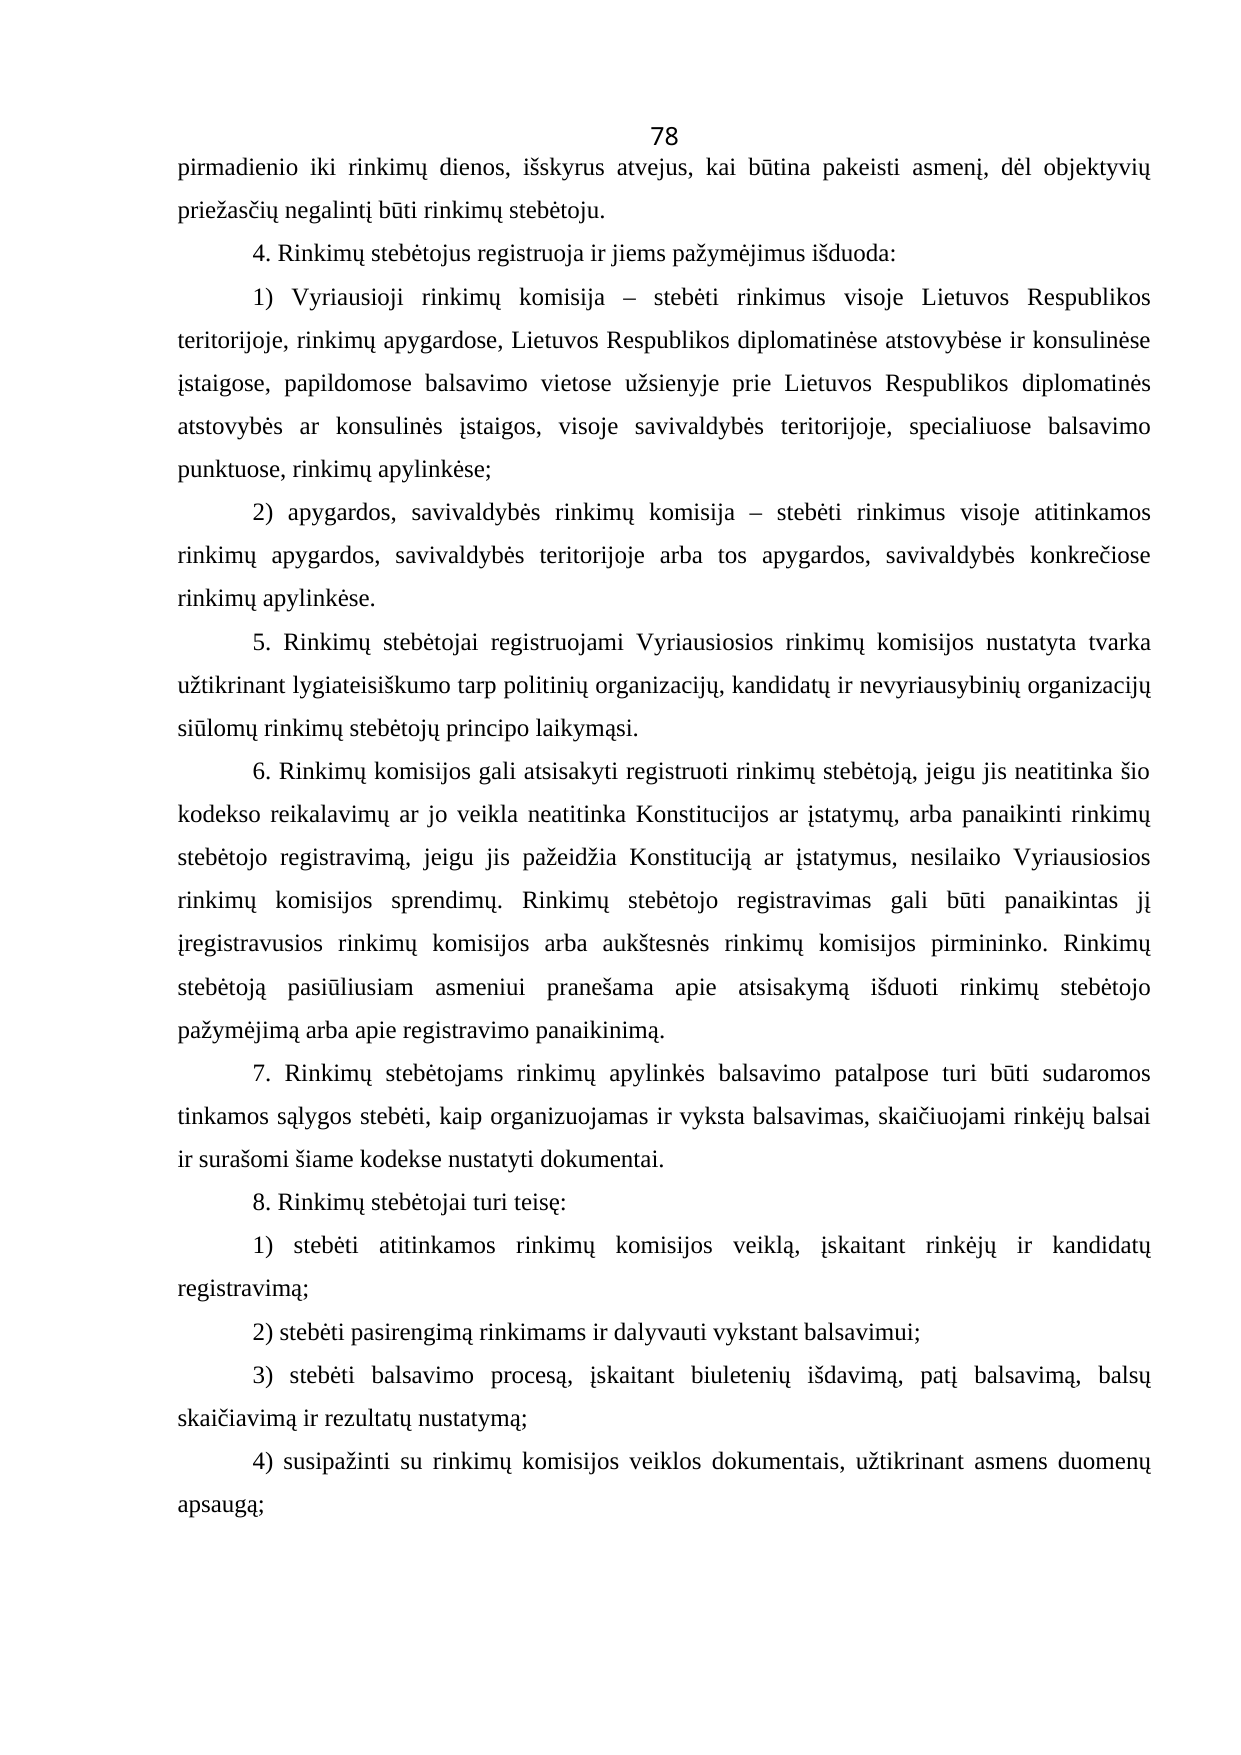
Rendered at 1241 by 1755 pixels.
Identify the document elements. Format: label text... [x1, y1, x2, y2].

text 7. Rinkimų stebėtojams rinkimų apylinkės balsavimo patalpose turi būti sudaromos tinkamos sąlygos stebėti, kaip organizuojamas ir vyksta balsavimas, skaičiuojami rinkėjų balsai ir surašomi šiame kodekse nustatyti dokumentai. [177, 1058, 1152, 1173]
text 4) susipažinti su rinkimų komisijos veiklos dokumentais, užtikrinant asmens duomenų apsaugą; [177, 1446, 1152, 1518]
text 1) Vyriausioji rinkimų komisija – stebėti rinkimus visoje Lietuvos Respublikos teritorijoje, rinkimų apygardose, Lietuvos Respublikos diplomatinėse atstovybėse ir konsulinėse įstaigose, papildomose balsavimo vietose užsienyje prie Lietuvos Respublikos diplomatinės atstovybės ar konsulinės įstaigos, visoje savivaldybės teritorijoje, specialiuose balsavimo punktuose, rinkimų apylinkėse; [177, 282, 1152, 483]
text 3) stebėti balsavimo procesą, įskaitant biuletenių išdavimą, patį balsavimą, balsų skaičiavimą ir rezultatų nustatymą; [177, 1360, 1152, 1432]
text 6. Rinkimų komisijos gali atsisakyti registruoti rinkimų stebėtoją, jeigu jis neatitinka šio kodekso reikalavimų ar jo veikla neatitinka Konstitucijos ar įstatymų, arba panaikinti rinkimų stebėtojo registravimą, jeigu jis pažeidžia Konstituciją ar įstatymus, nesilaiko Vyriausiosios rinkimų komisijos sprendimų. Rinkimų stebėtojo registravimas gali būti panaikintas jį įregistravusios rinkimų komisijos arba aukštesnės rinkimų komisijos pirmininko. Rinkimų stebėtoją pasiūliusiam asmeniui pranešama apie atsisakymą išduoti rinkimų stebėtojo pažymėjimą arba apie registravimo panaikinimą. [177, 756, 1152, 1043]
text pirmadienio iki rinkimų dienos, išskyrus atvejus, kai būtina pakeisti asmenį, dėl objektyvių priežasčių negalintį būti rinkimų stebėtoju. [177, 152, 1152, 224]
text 8. Rinkimų stebėtojai turi teisę: [177, 1187, 1152, 1216]
text 2) stebėti pasirengimą rinkimams ir dalyvauti vykstant balsavimui; [177, 1317, 1152, 1345]
text 5. Rinkimų stebėtojai registruojami Vyriausiosios rinkimų komisijos nustatyta tvarka užtikrinant lygiateisiškumo tarp politinių organizacijų, kandidatų ir nevyriausybinių organizacijų siūlomų rinkimų stebėtojų principo laikymąsi. [177, 627, 1152, 742]
text 1) stebėti atitinkamos rinkimų komisijos veiklą, įskaitant rinkėjų ir kandidatų registravimą; [177, 1230, 1152, 1302]
text 2) apygardos, savivaldybės rinkimų komisija – stebėti rinkimus visoje atitinkamos rinkimų apygardos, savivaldybės teritorijoje arba tos apygardos, savivaldybės konkrečiose rinkimų apylinkėse. [177, 497, 1152, 612]
text 4. Rinkimų stebėtojus registruoja ir jiems pažymėjimus išduoda: [177, 238, 1152, 267]
